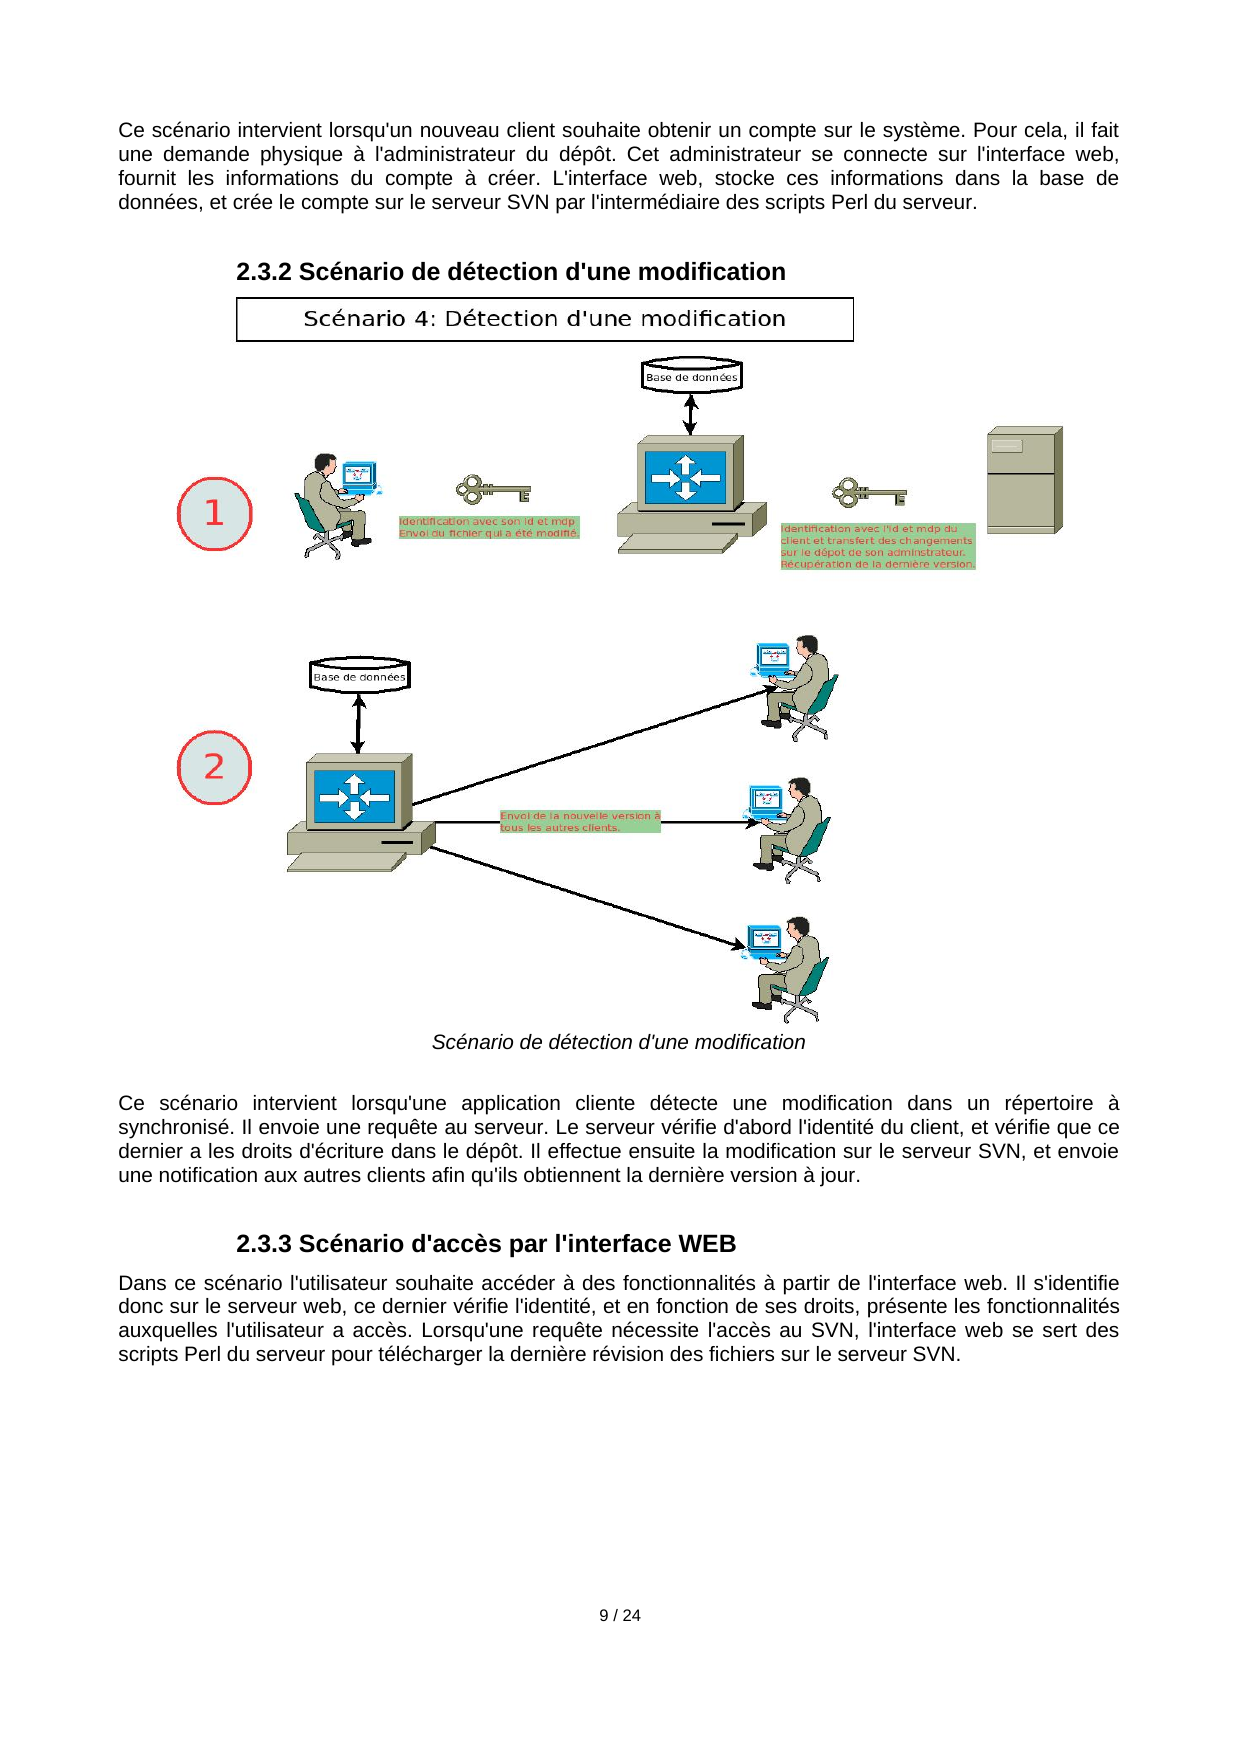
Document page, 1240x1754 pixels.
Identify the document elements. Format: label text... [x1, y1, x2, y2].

text Dans ce scénario l'utilisateur souhaite accéder à des fonctionnalités à partir de l'interface web. Il s'identifie donc sur le serveur web, ce dernier vérifie l'identité, et en fonction de ses droits, présente les fonctionnalités auxquelles l'utilisateur a accès. Lorsqu'une requête nécessite l'accès au SVN, l'interface web se sert des scripts Perl du serveur pour télécharger la dernière révision des fichiers sur le serveur SVN. [118, 1270, 1121, 1366]
picture [176, 297, 1064, 1024]
subtitle Scénario de détection d'une modification [236, 257, 1121, 285]
text Ce scénario intervient lorsqu'une application cliente détecte une modification dans un répertoire à synchronisé. Il envoie une requête au serveur. Le serveur vérifie d'abord l'identité du client, et vérifie que ce dernier a les droits d'écriture dans le dépôt. Il effectue ensuite la modification sur le serveur SVN, et envoie une notification aux autres clients afin qu'ils obtiennent la dernière version à jour. [118, 1091, 1121, 1186]
text Scénario de détection d'une modification [118, 1030, 1121, 1054]
text Ce scénario intervient lorsqu'un nouveau client souhaite obtenir un compte sur le système. Pour cela, il fait une demande physique à l'administrateur du dépôt. Cet administrateur se connecte sur l'interface web, fournit les informations du compte à créer. L'interface web, stocke ces informations dans la base de données, et crée le compte sur le serveur SVN par l'intermédiaire des scripts Perl du serveur. [118, 118, 1121, 214]
subtitle Scénario d'accès par l'interface WEB [236, 1229, 1121, 1258]
